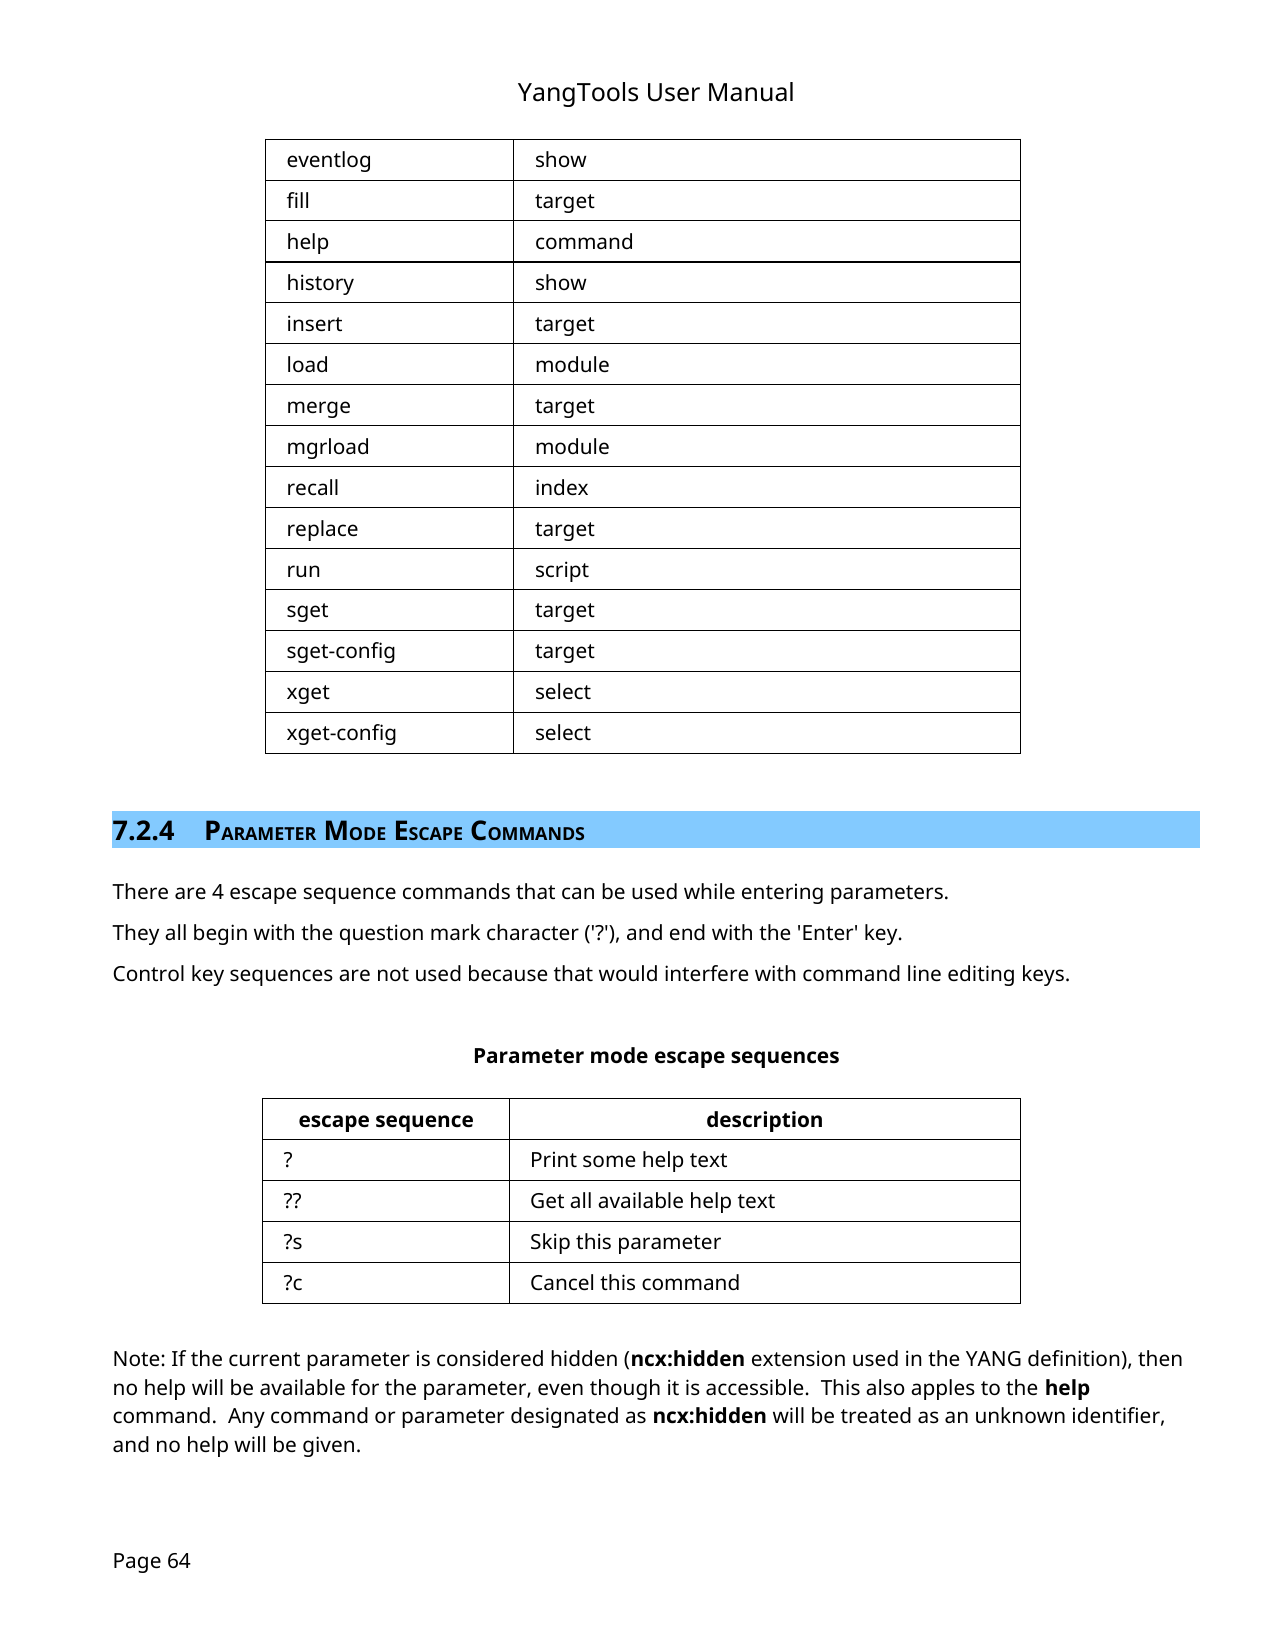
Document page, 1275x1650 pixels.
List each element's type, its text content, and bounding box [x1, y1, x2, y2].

table_cell script [514, 549, 1020, 589]
table_cell select [514, 672, 1020, 712]
text Control key sequences are not used because that would interfere with command line editing keys. [112, 959, 1200, 988]
table_cell insert [266, 303, 513, 343]
table_header escape sequence [263, 1099, 509, 1139]
table_cell target [514, 508, 1020, 548]
table_cell target [514, 181, 1020, 220]
table_cell ?c [263, 1263, 509, 1303]
table_cell command [514, 221, 1020, 261]
table_cell target [514, 385, 1020, 425]
table_cell target [514, 303, 1020, 343]
table_cell ? [263, 1140, 509, 1180]
table_cell sget-config [266, 631, 513, 671]
table_cell merge [266, 385, 513, 425]
table_cell Print some help text [510, 1140, 1020, 1180]
table_cell eventlog [266, 140, 513, 179]
table_cell show [514, 263, 1020, 302]
table_header description [510, 1099, 1020, 1139]
subtitle Parameter mode escape sequences [127, 1041, 1185, 1069]
text They all begin with the question mark character ('?'), and end with the 'Enter' key. [112, 918, 1200, 947]
text Note: If the current parameter is considered hidden (ncx:hidden extension used in the YANG definition), then no help will be available for the parameter, even though it is accessible. This also apples to the help command. Any command or parameter designated as ncx:hidden will be treated as an unknown identifier, and no help will be given. [112, 1344, 1200, 1458]
table_cell xget-config [266, 713, 513, 753]
table_cell target [514, 590, 1020, 630]
table_cell Get all available help text [510, 1181, 1020, 1221]
table_cell Skip this parameter [510, 1222, 1020, 1262]
table_cell mgrload [266, 426, 513, 466]
table_cell history [266, 263, 513, 302]
table_cell run [266, 549, 513, 589]
table_cell xget [266, 672, 513, 712]
table_cell module [514, 344, 1020, 384]
table_cell load [266, 344, 513, 384]
table_cell ?? [263, 1181, 509, 1221]
table_cell fill [266, 181, 513, 220]
table_cell replace [266, 508, 513, 548]
subtitle Parameter Mode Escape Commands [112, 811, 1200, 848]
table_cell index [514, 467, 1020, 507]
table_cell recall [266, 467, 513, 507]
table_cell module [514, 426, 1020, 466]
table_cell show [514, 140, 1020, 179]
text There are 4 escape sequence commands that can be used while entering parameters. [112, 877, 1200, 906]
table_cell ?s [263, 1222, 509, 1262]
table_cell sget [266, 590, 513, 630]
table_cell target [514, 631, 1020, 671]
table_cell Cancel this command [510, 1263, 1020, 1303]
table_cell select [514, 713, 1020, 753]
table_cell help [266, 221, 513, 261]
